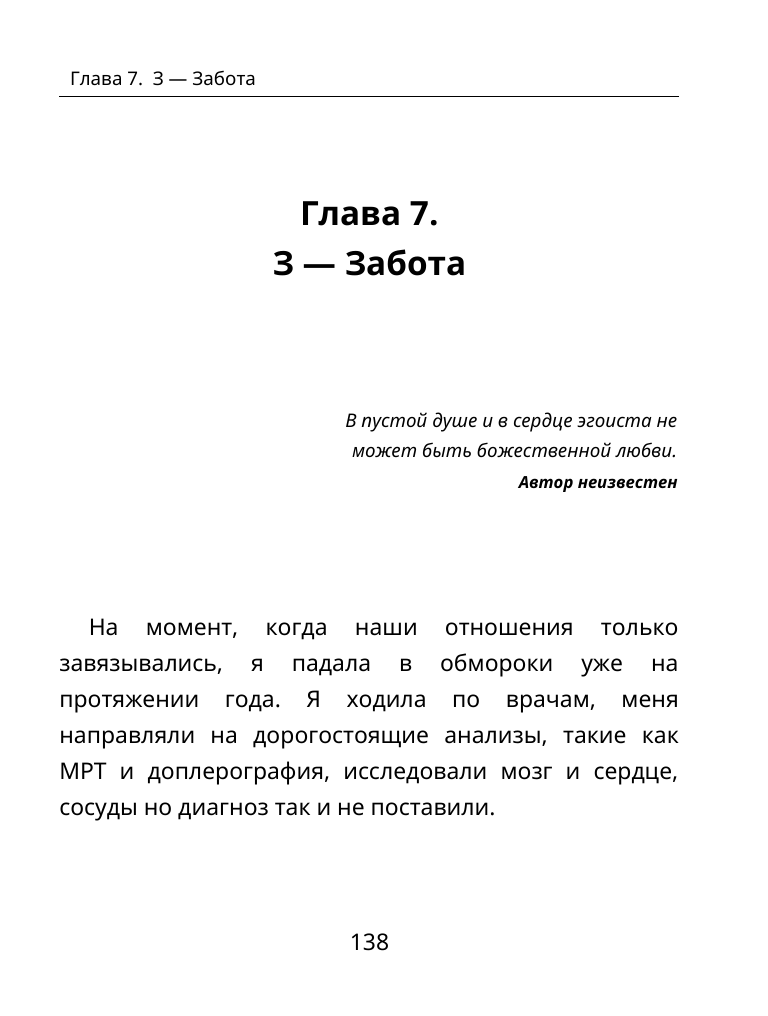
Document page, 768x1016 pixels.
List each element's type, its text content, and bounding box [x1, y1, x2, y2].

text В пустой душе и в сердце эгоиста не может быть божественной любви. [295, 403, 679, 463]
subtitle Глава 7. З — Забота [59, 185, 679, 285]
text На момент, когда наши отношения только завязывались, я падала в обмороки уже на протяжении года. Я ходила по врачам, меня направляли на дорогостоящие анализы, такие как МРТ и доплерография, исследовали мозг и сердце, сосуды но диагноз так и не поставили. [59, 611, 679, 822]
text Автор неизвестен [118, 463, 679, 493]
